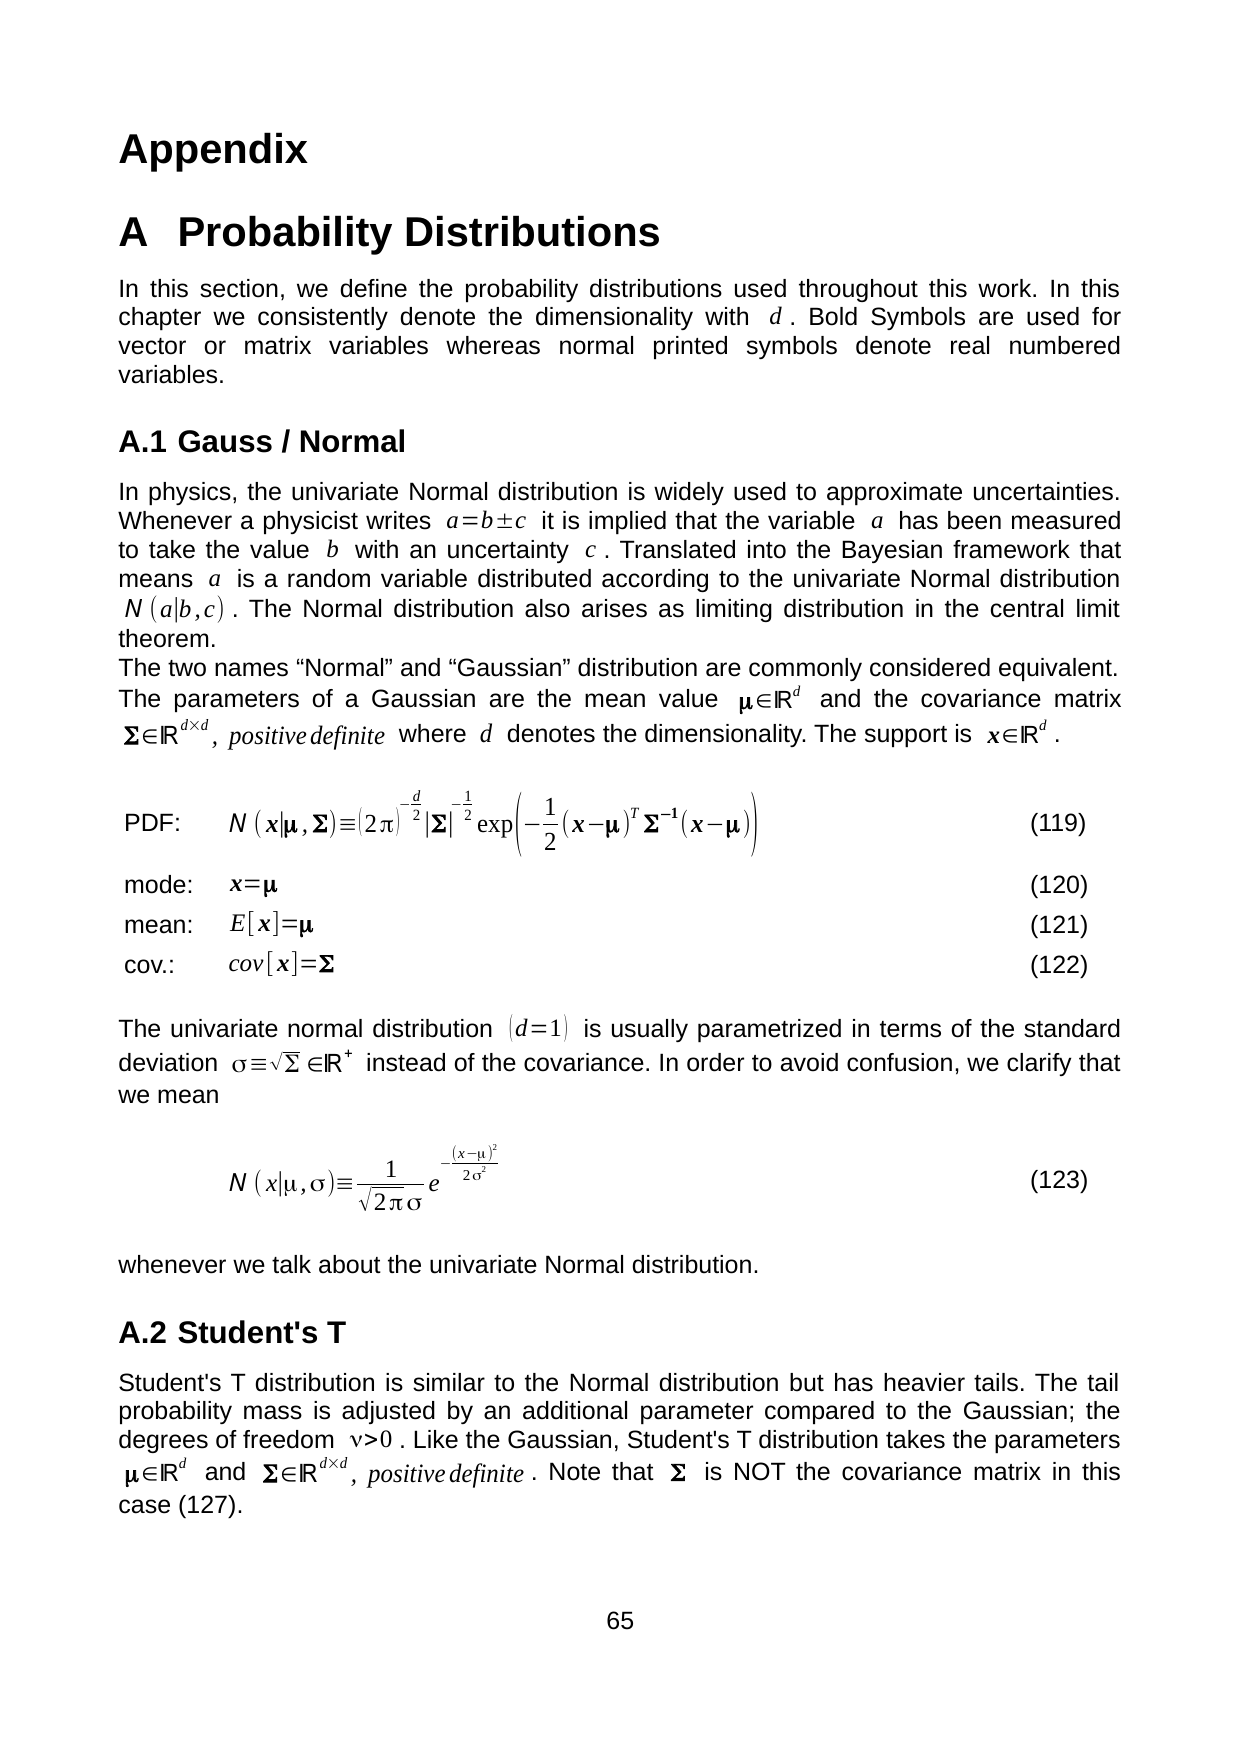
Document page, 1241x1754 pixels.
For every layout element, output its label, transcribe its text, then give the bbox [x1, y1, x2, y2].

title Probability Distributions [118, 208, 1122, 256]
table_cell (121) [1024, 904, 1123, 944]
text Student's T distribution is similar to the Normal distribution but has heavier tails. The tail probability mass is adjusted by an additional parameter compared to the Gaussian; the degrees of freedom . Like the Gaussian, Student's T distribution takes the parameters and . Note that is NOT the covariance matrix in this case (127). [118, 1368, 1122, 1518]
text In this section, we define the probability distributions used throughout this work. In this chapter we consistently denote the dimensionality with . Bold Symbols are used for vector or matrix variables whereas normal printed symbols denote real numbered variables. [118, 273, 1122, 388]
text The univariate normal distribution is usually parametrized in terms of the standard deviation instead of the covariance. In order to avoid confusion, we clarify that we mean [118, 1013, 1122, 1108]
table_cell (120) [1024, 864, 1123, 904]
table_header (123) [1024, 1137, 1123, 1221]
table_cell mode: [118, 864, 217, 904]
text whenever we talk about the univariate Normal distribution. [118, 1250, 1122, 1279]
table_cell mean: [118, 904, 217, 944]
table_header [217, 780, 1024, 864]
table_cell [217, 904, 1024, 944]
table_header [217, 1137, 1024, 1221]
table_cell cov.: [118, 944, 217, 984]
title Student's T [118, 1314, 1122, 1349]
table_cell (122) [1024, 944, 1123, 984]
text In physics, the univariate Normal distribution is widely used to approximate uncertainties. Whenever a physicist writes it is implied that the variable has been measured to take the value with an uncertainty . Translated into the Bayesian framework that means is a random variable distributed according to the univariate Normal distribution . The Normal distribution also arises as limiting distribution in the central limit theorem. [118, 477, 1122, 653]
table_header [118, 1137, 217, 1221]
text The parameters of a Gaussian are the mean value and the covariance matrix where denotes the dimensionality. The support is . [118, 682, 1122, 752]
title Gauss / Normal [118, 423, 1122, 459]
table_cell [217, 944, 1024, 984]
text The two names “Normal” and “Gaussian” distribution are commonly considered equivalent. [118, 653, 1122, 682]
table_cell [217, 864, 1024, 904]
table_header PDF: [118, 780, 217, 864]
table_header (119) [1024, 780, 1123, 864]
